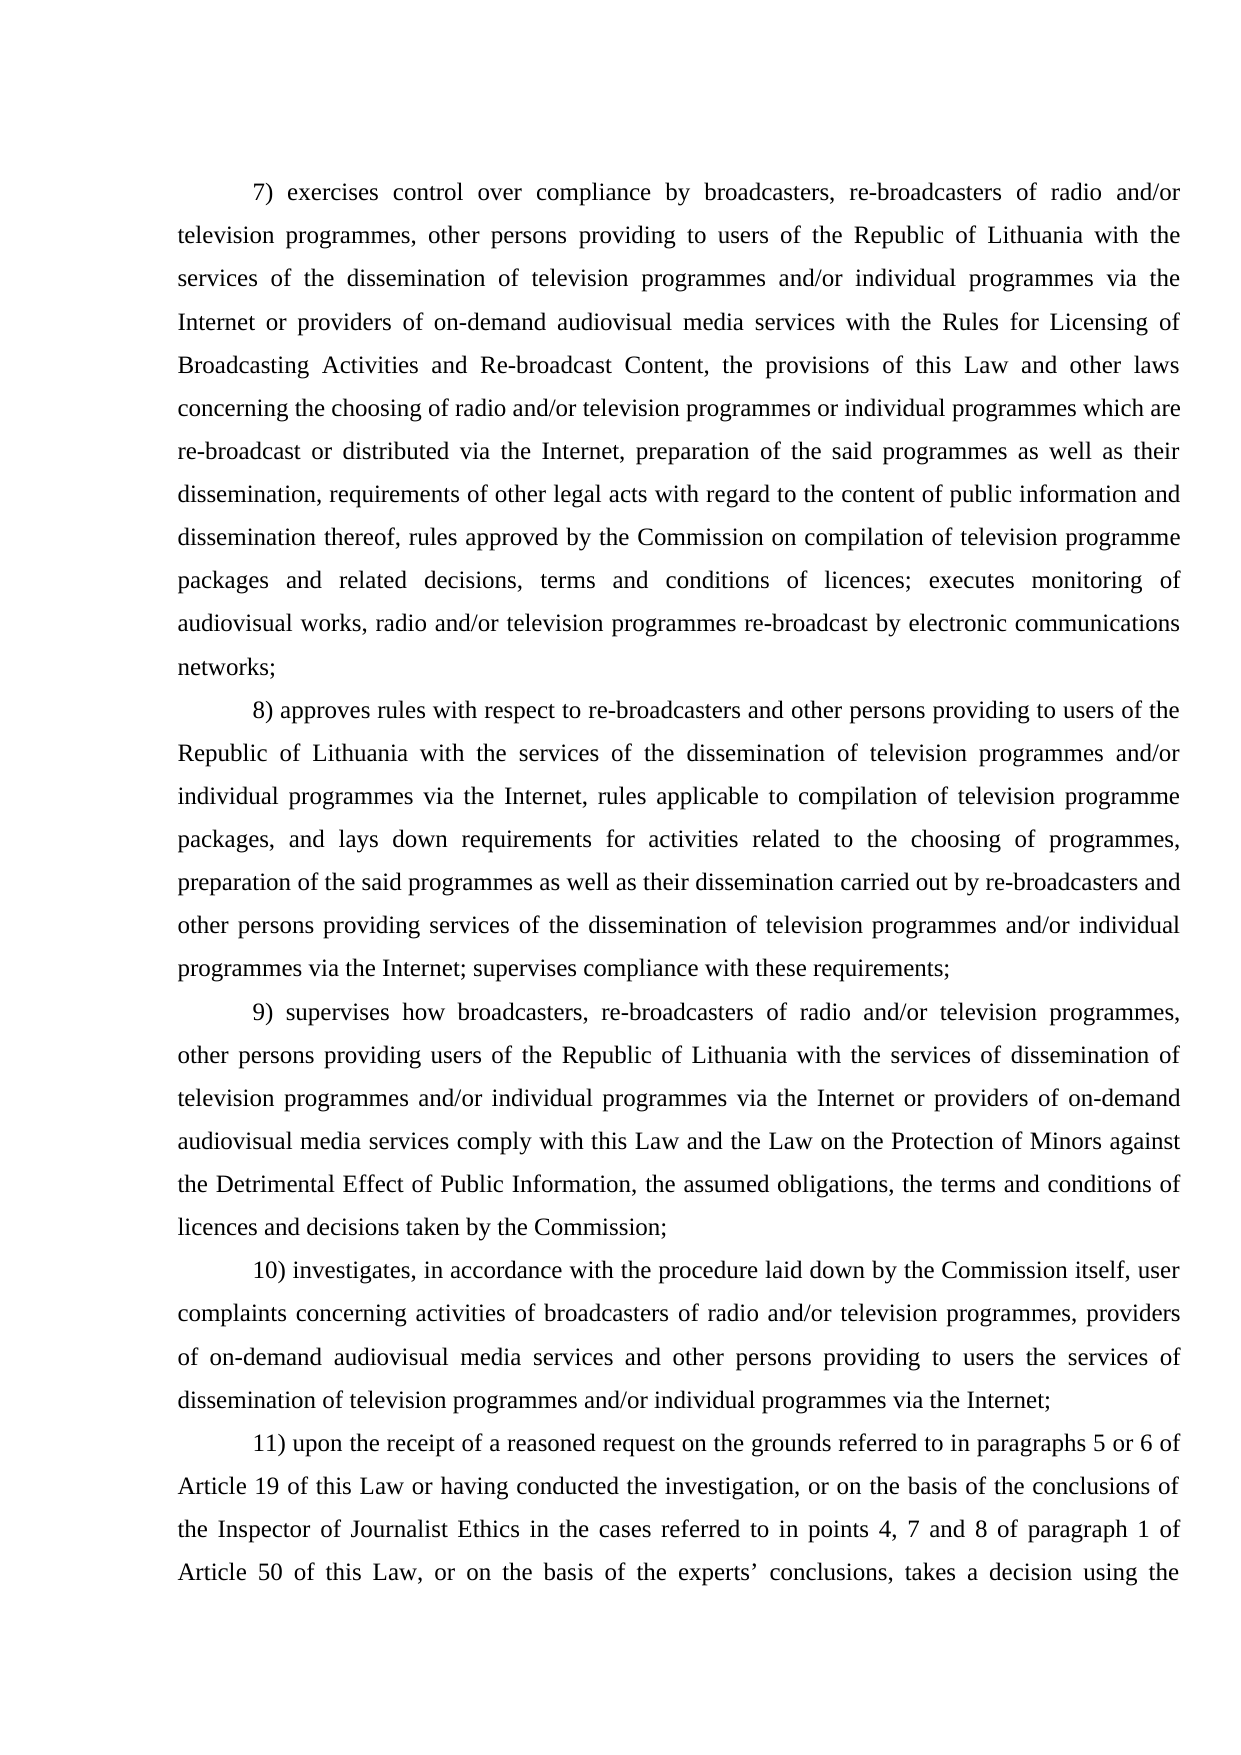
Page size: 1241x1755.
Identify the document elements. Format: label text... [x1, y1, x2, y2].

text 7) exercises control over compliance by broadcasters, re-broadcasters of radio and/or television programmes, other persons providing to users of the Republic of Lithuania with the services of the dissemination of television programmes and/or individual programmes via the Internet or providers of on-demand audiovisual media services with the Rules for Licensing of Broadcasting Activities and Re-broadcast Content, the provisions of this Law and other laws concerning the choosing of radio and/or television programmes or individual programmes which are re-broadcast or distributed via the Internet, preparation of the said programmes as well as their dissemination, requirements of other legal acts with regard to the content of public information and dissemination thereof, rules approved by the Commission on compilation of television programme packages and related decisions, terms and conditions of licences; executes monitoring of audiovisual works, radio and/or television programmes re-broadcast by electronic communications networks; [177, 177, 1181, 680]
text 11) upon the receipt of a reasoned request on the grounds referred to in paragraphs 5 or 6 of Article 19 of this Law or having conducted the investigation, or on the basis of the conclusions of the Inspector of Journalist Ethics in the cases referred to in points 4, 7 and 8 of paragraph 1 of Article 50 of this Law, or on the basis of the experts’ conclusions, takes a decision using the [177, 1428, 1181, 1586]
text 9) supervises how broadcasters, re-broadcasters of radio and/or television programmes, other persons providing users of the Republic of Lithuania with the services of dissemination of television programmes and/or individual programmes via the Internet or providers of on-demand audiovisual media services comply with this Law and the Law on the Protection of Minors against the Detrimental Effect of Public Information, the assumed obligations, the terms and conditions of licences and decisions taken by the Commission; [177, 997, 1181, 1241]
text 10) investigates, in accordance with the procedure laid down by the Commission itself, user complaints concerning activities of broadcasters of radio and/or television programmes, providers of on-demand audiovisual media services and other persons providing to users the services of dissemination of television programmes and/or individual programmes via the Internet; [177, 1255, 1181, 1413]
text 8) approves rules with respect to re-broadcasters and other persons providing to users of the Republic of Lithuania with the services of the dissemination of television programmes and/or individual programmes via the Internet, rules applicable to compilation of television programme packages, and lays down requirements for activities related to the choosing of programmes, preparation of the said programmes as well as their dissemination carried out by re-broadcasters and other persons providing services of the dissemination of television programmes and/or individual programmes via the Internet; supervises compliance with these requirements; [177, 695, 1181, 982]
